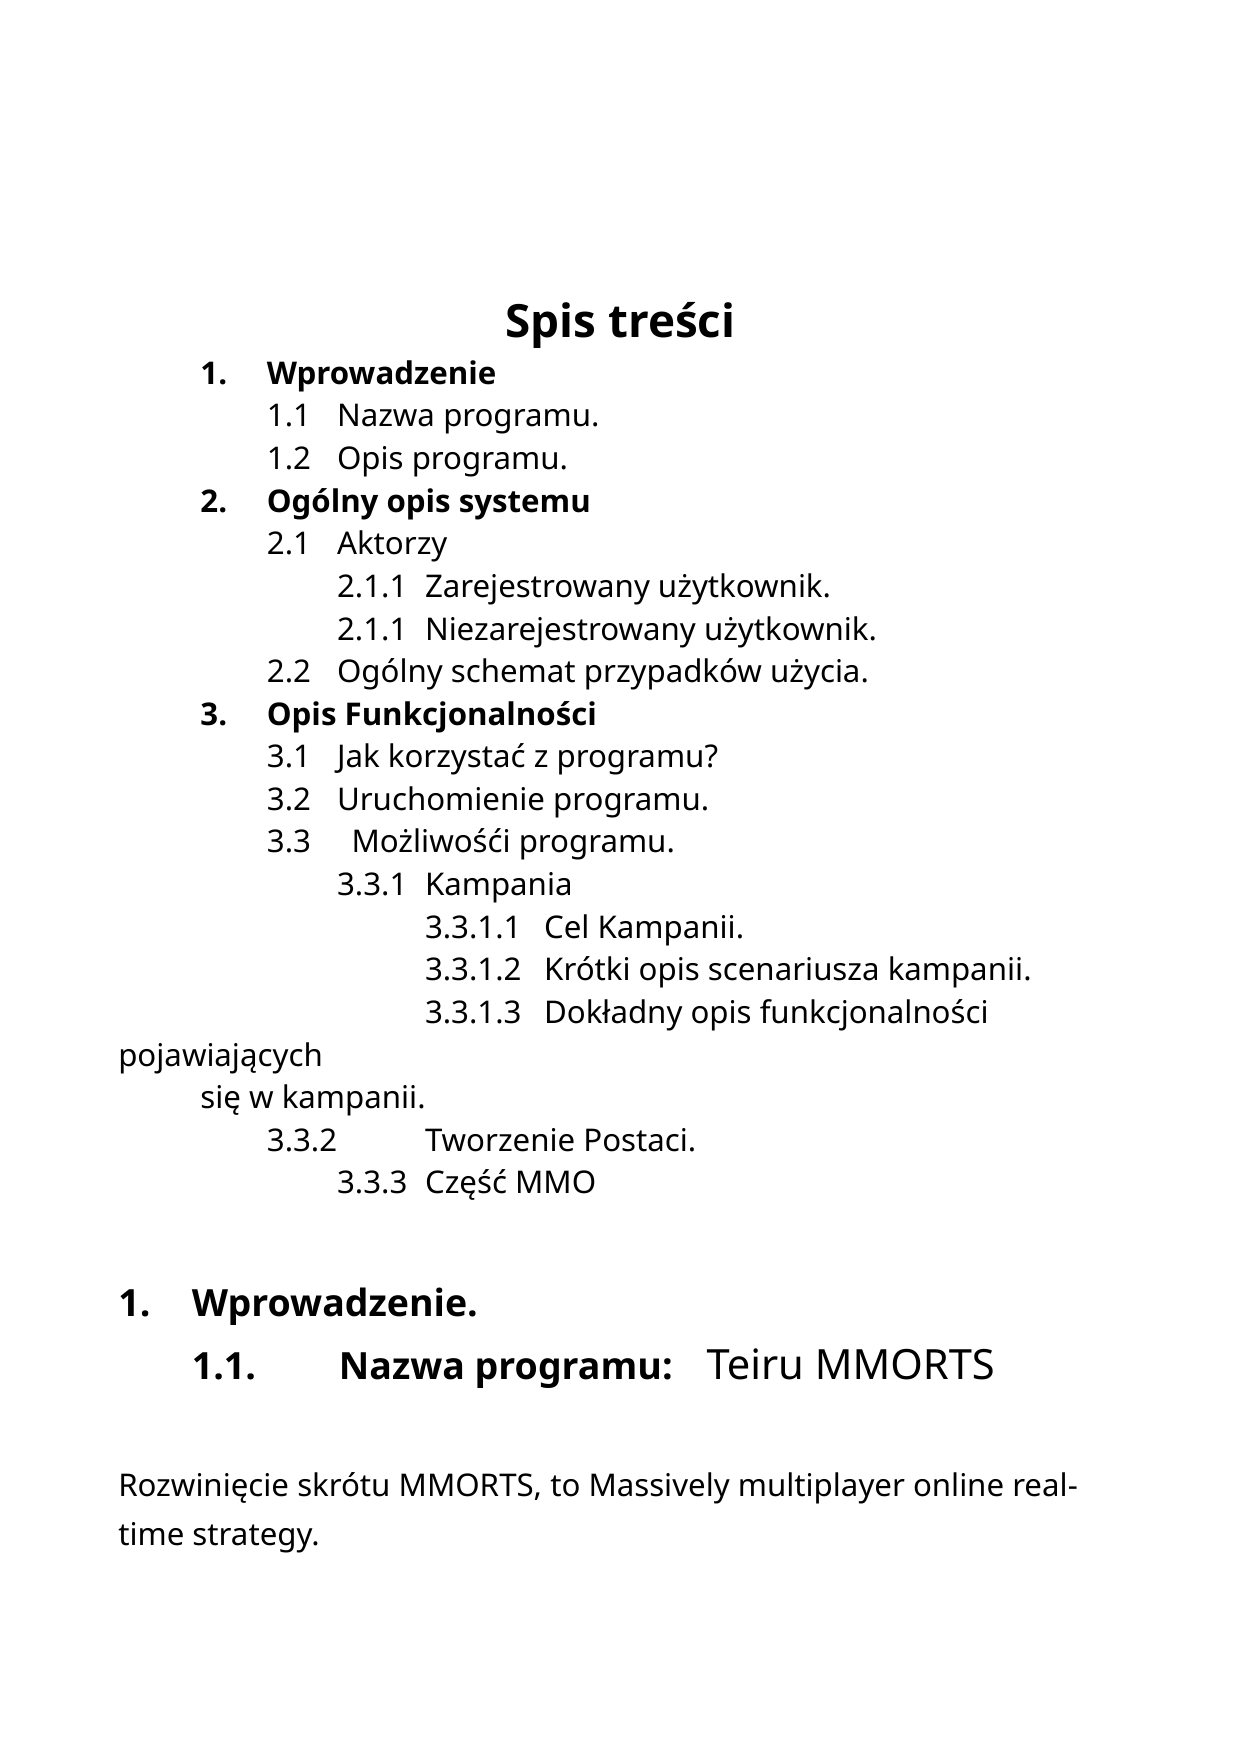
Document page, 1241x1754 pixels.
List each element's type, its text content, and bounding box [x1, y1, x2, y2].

text 2.2 Ogólny schemat przypadków użycia. [118, 649, 1122, 692]
text 1. Wprowadzenie. [118, 1276, 1122, 1327]
text 2. Ogólny opis systemu [118, 479, 1122, 521]
text 1. Wprowadzenie [118, 351, 1122, 393]
text 3.1 Jak korzystać z programu? [118, 734, 1122, 777]
text 2.1.1 Niezarejestrowany użytkownik. [118, 606, 1122, 649]
text 2.1 Aktorzy [118, 521, 1122, 564]
text 1.1. Nazwa programu: Teiru MMORTS [118, 1335, 1122, 1392]
text 3.2 Uruchomienie programu. [118, 777, 1122, 819]
text 3.3 Możliwośći programu. [118, 819, 1122, 862]
text Spis treści [118, 288, 1122, 351]
text 2.1.1 Zarejestrowany użytkownik. [118, 564, 1122, 606]
text 3.3.1 Kampania 3.3.1.1 Cel Kampanii. 3.3.1.2 Krótki opis scenariusza kampanii. 3.3.1.3 Dokładny opis funkcjonalności pojawiających się w kampanii. 3.3.2 Tworzenie Postaci. [118, 862, 1122, 1160]
text 3. Opis Funkcjonalności [118, 692, 1122, 734]
text Rozwinięcie skrótu MMORTS, to Massively multiplayer online real-time strategy. [118, 1400, 1122, 1555]
text 3.3.3 Część MMO [118, 1160, 1122, 1203]
text 1.1 Nazwa programu. 1.2 Opis programu. [118, 393, 1122, 479]
